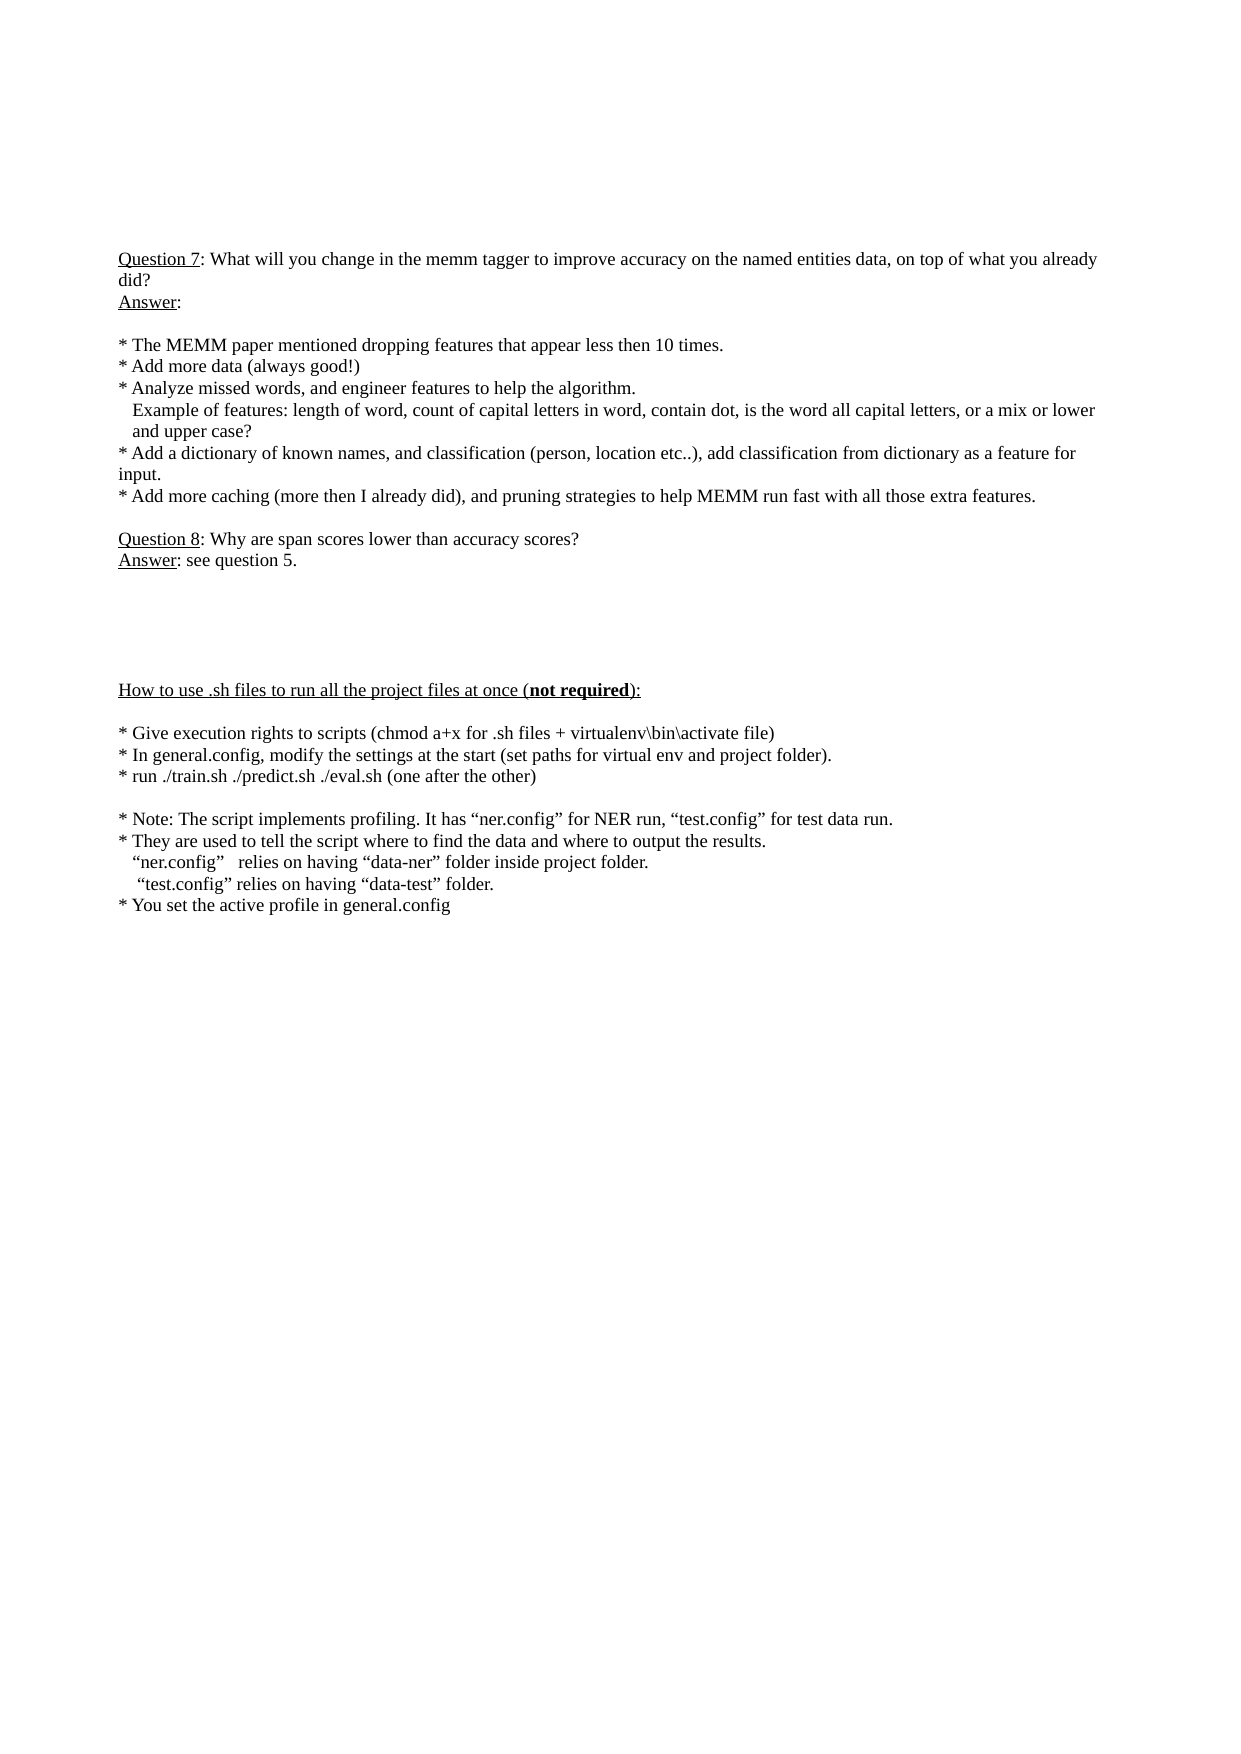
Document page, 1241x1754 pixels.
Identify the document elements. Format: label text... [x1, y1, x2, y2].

text * In general.config, modify the settings at the start (set paths for virtual env and project folder). [118, 743, 1122, 765]
text “test.config” relies on having “data-test” folder. [118, 873, 1122, 894]
text * Add a dictionary of known names, and classification (person, location etc..), add classification from dictionary as a feature for input. [118, 442, 1122, 485]
text and upper case? [118, 420, 1122, 442]
text Answer: see question 5. [118, 549, 1122, 571]
text Example of features: length of word, count of capital letters in word, contain dot, is the word all capital letters, or a mix or lower [118, 398, 1122, 420]
text * run ./train.sh ./predict.sh ./eval.sh (one after the other) [118, 765, 1122, 787]
text How to use .sh files to run all the project files at once (not required): [118, 679, 1122, 700]
text * You set the active profile in general.config [118, 894, 1122, 916]
text * Analyze missed words, and engineer features to help the algorithm. [118, 377, 1122, 398]
text Answer: [118, 291, 1122, 312]
text Question 7: What will you change in the memm tagger to improve accuracy on the named entities data, on top of what you already did? [118, 247, 1122, 291]
text * Note: The script implements profiling. It has “ner.config” for NER run, “test.config” for test data run. [118, 808, 1122, 830]
text Question 8: Why are span scores lower than accuracy scores? [118, 528, 1122, 549]
text * Give execution rights to scripts (chmod a+x for .sh files + virtualenv\bin\activate file) [118, 722, 1122, 743]
text * Add more caching (more then I already did), and pruning strategies to help MEMM run fast with all those extra features. [118, 485, 1122, 506]
text * The MEMM paper mentioned dropping features that appear less then 10 times. [118, 334, 1122, 355]
text * They are used to tell the script where to find the data and where to output the results. [118, 830, 1122, 851]
text “ner.config” relies on having “data-ner” folder inside project folder. [118, 851, 1122, 873]
text * Add more data (always good!) [118, 355, 1122, 377]
